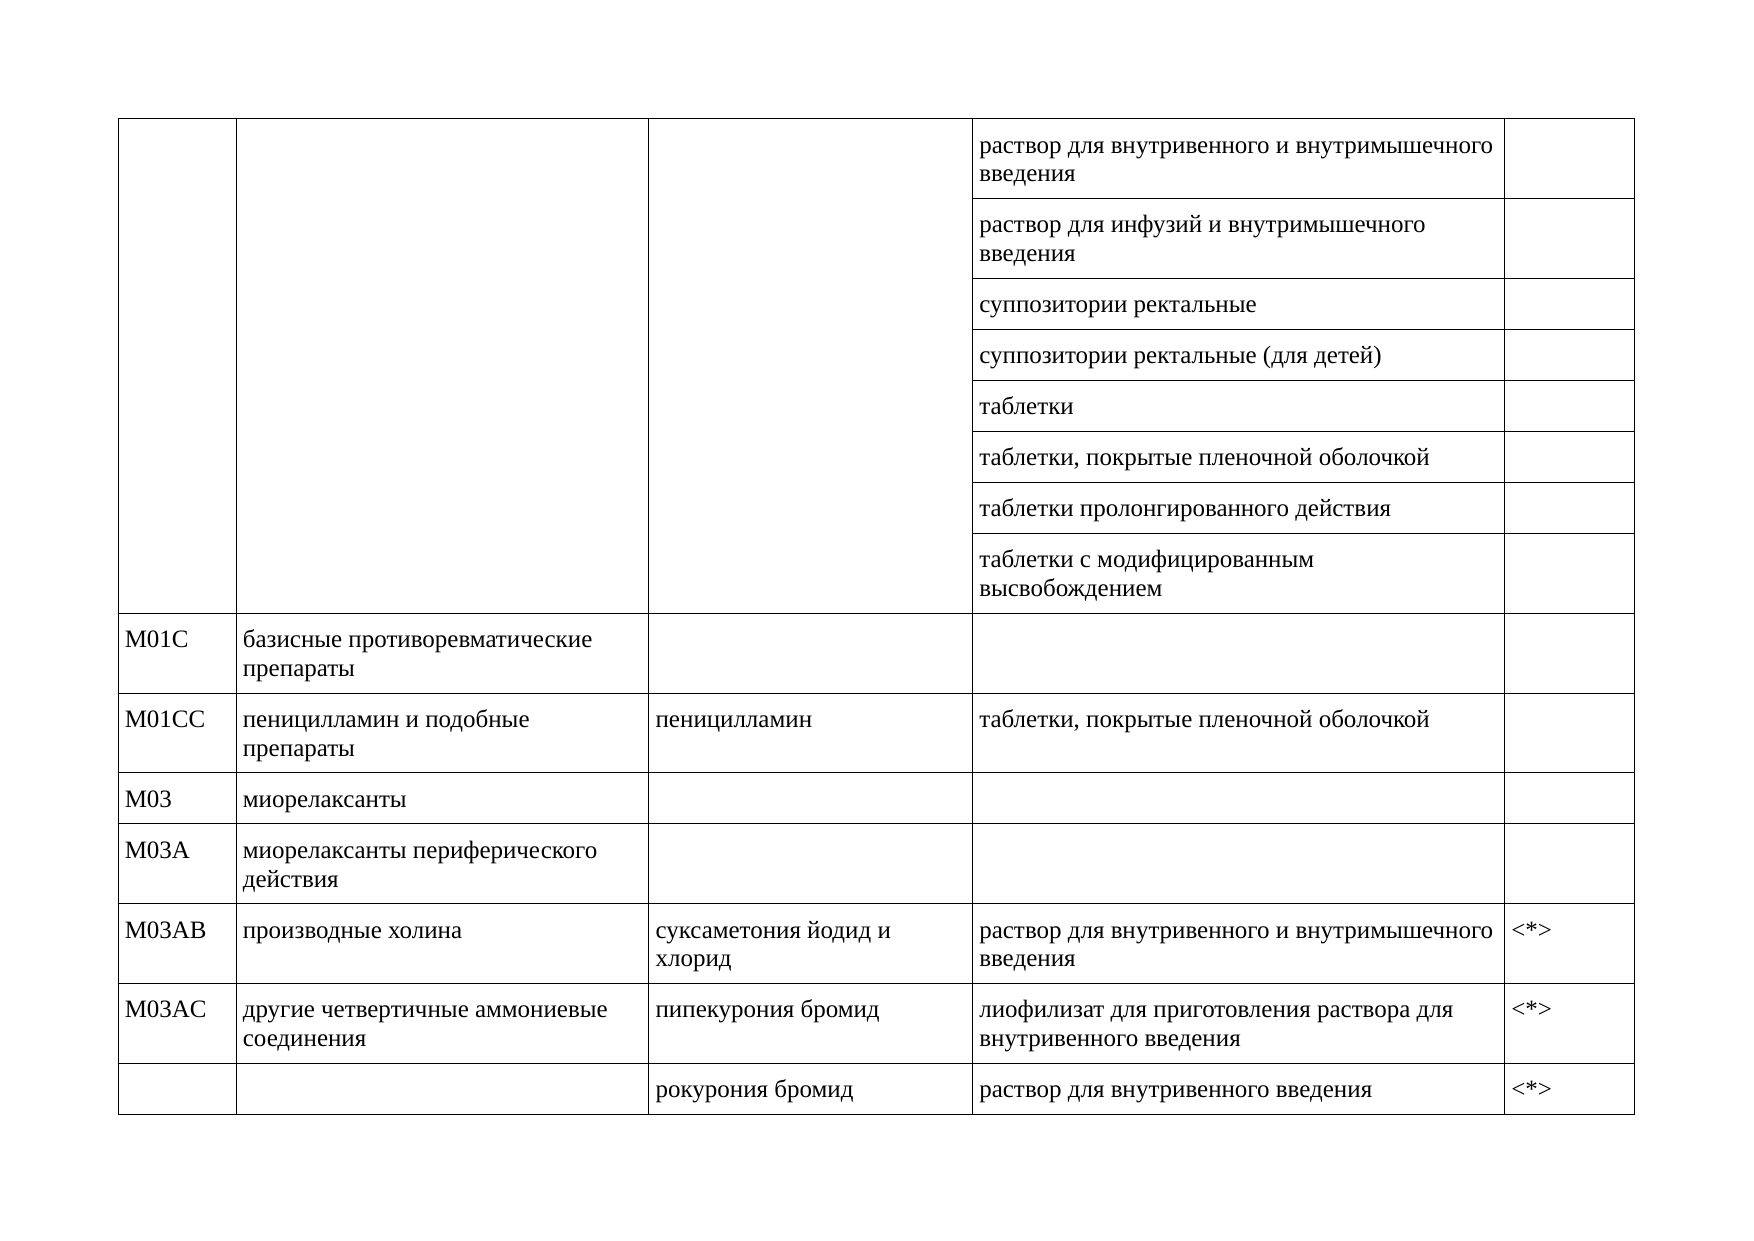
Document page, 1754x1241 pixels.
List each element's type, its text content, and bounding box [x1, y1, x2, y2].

table_cell таблетки с модифицированным высвобождением [973, 534, 1504, 613]
table_cell пипекурония бромид [649, 984, 972, 1063]
table_cell производные холина [237, 904, 648, 983]
table_cell суппозитории ректальные (для детей) [973, 330, 1504, 380]
table_cell [1505, 279, 1634, 329]
table_cell M01C [119, 614, 236, 692]
table_cell M03AB [119, 904, 236, 983]
table_cell [1505, 381, 1634, 431]
table_cell пеницилламин и подобные препараты [237, 694, 648, 772]
table_cell M01CC [119, 694, 236, 772]
table_cell [649, 119, 972, 613]
table_cell [119, 119, 236, 613]
table_cell [1505, 694, 1634, 772]
table_cell [1505, 614, 1634, 692]
table_cell суксаметония йодид и хлорид [649, 904, 972, 983]
table_cell <*> [1505, 984, 1634, 1063]
table_cell раствор для внутривенного и внутримышечного введения [973, 904, 1504, 983]
table_cell <*> [1505, 1064, 1634, 1114]
table_cell [1505, 824, 1634, 903]
table_cell [1505, 534, 1634, 613]
table_cell [119, 1064, 236, 1114]
table_cell базисные противоревматические препараты [237, 614, 648, 692]
table_cell раствор для внутривенного и внутримышечного введения [973, 119, 1504, 198]
table_cell [973, 773, 1504, 823]
table_cell рокурония бромид [649, 1064, 972, 1114]
table_cell таблетки [973, 381, 1504, 431]
table_cell [649, 773, 972, 823]
table_cell [1505, 432, 1634, 482]
table_cell <*> [1505, 904, 1634, 983]
table_cell [1505, 483, 1634, 533]
table_cell лиофилизат для приготовления раствора для внутривенного введения [973, 984, 1504, 1063]
table_cell [973, 614, 1504, 692]
table_cell [973, 824, 1504, 903]
table_cell [1505, 330, 1634, 380]
table_cell другие четвертичные аммониевые соединения [237, 984, 648, 1063]
table_cell [237, 119, 648, 613]
table_cell миорелаксанты [237, 773, 648, 823]
table_cell пеницилламин [649, 694, 972, 772]
table_cell миорелаксанты периферического действия [237, 824, 648, 903]
table_cell суппозитории ректальные [973, 279, 1504, 329]
table_cell раствор для инфузий и внутримышечного введения [973, 199, 1504, 278]
table_cell таблетки, покрытые пленочной оболочкой [973, 432, 1504, 482]
table_cell раствор для внутривенного введения [973, 1064, 1504, 1114]
table_cell [1505, 773, 1634, 823]
table_cell [649, 614, 972, 692]
table_cell [1505, 119, 1634, 198]
table_cell [1505, 199, 1634, 278]
table_cell таблетки пролонгированного действия [973, 483, 1504, 533]
table_cell M03A [119, 824, 236, 903]
table_cell M03AC [119, 984, 236, 1063]
table_cell таблетки, покрытые пленочной оболочкой [973, 694, 1504, 772]
table_cell M03 [119, 773, 236, 823]
table_cell [649, 824, 972, 903]
table_cell [237, 1064, 648, 1114]
